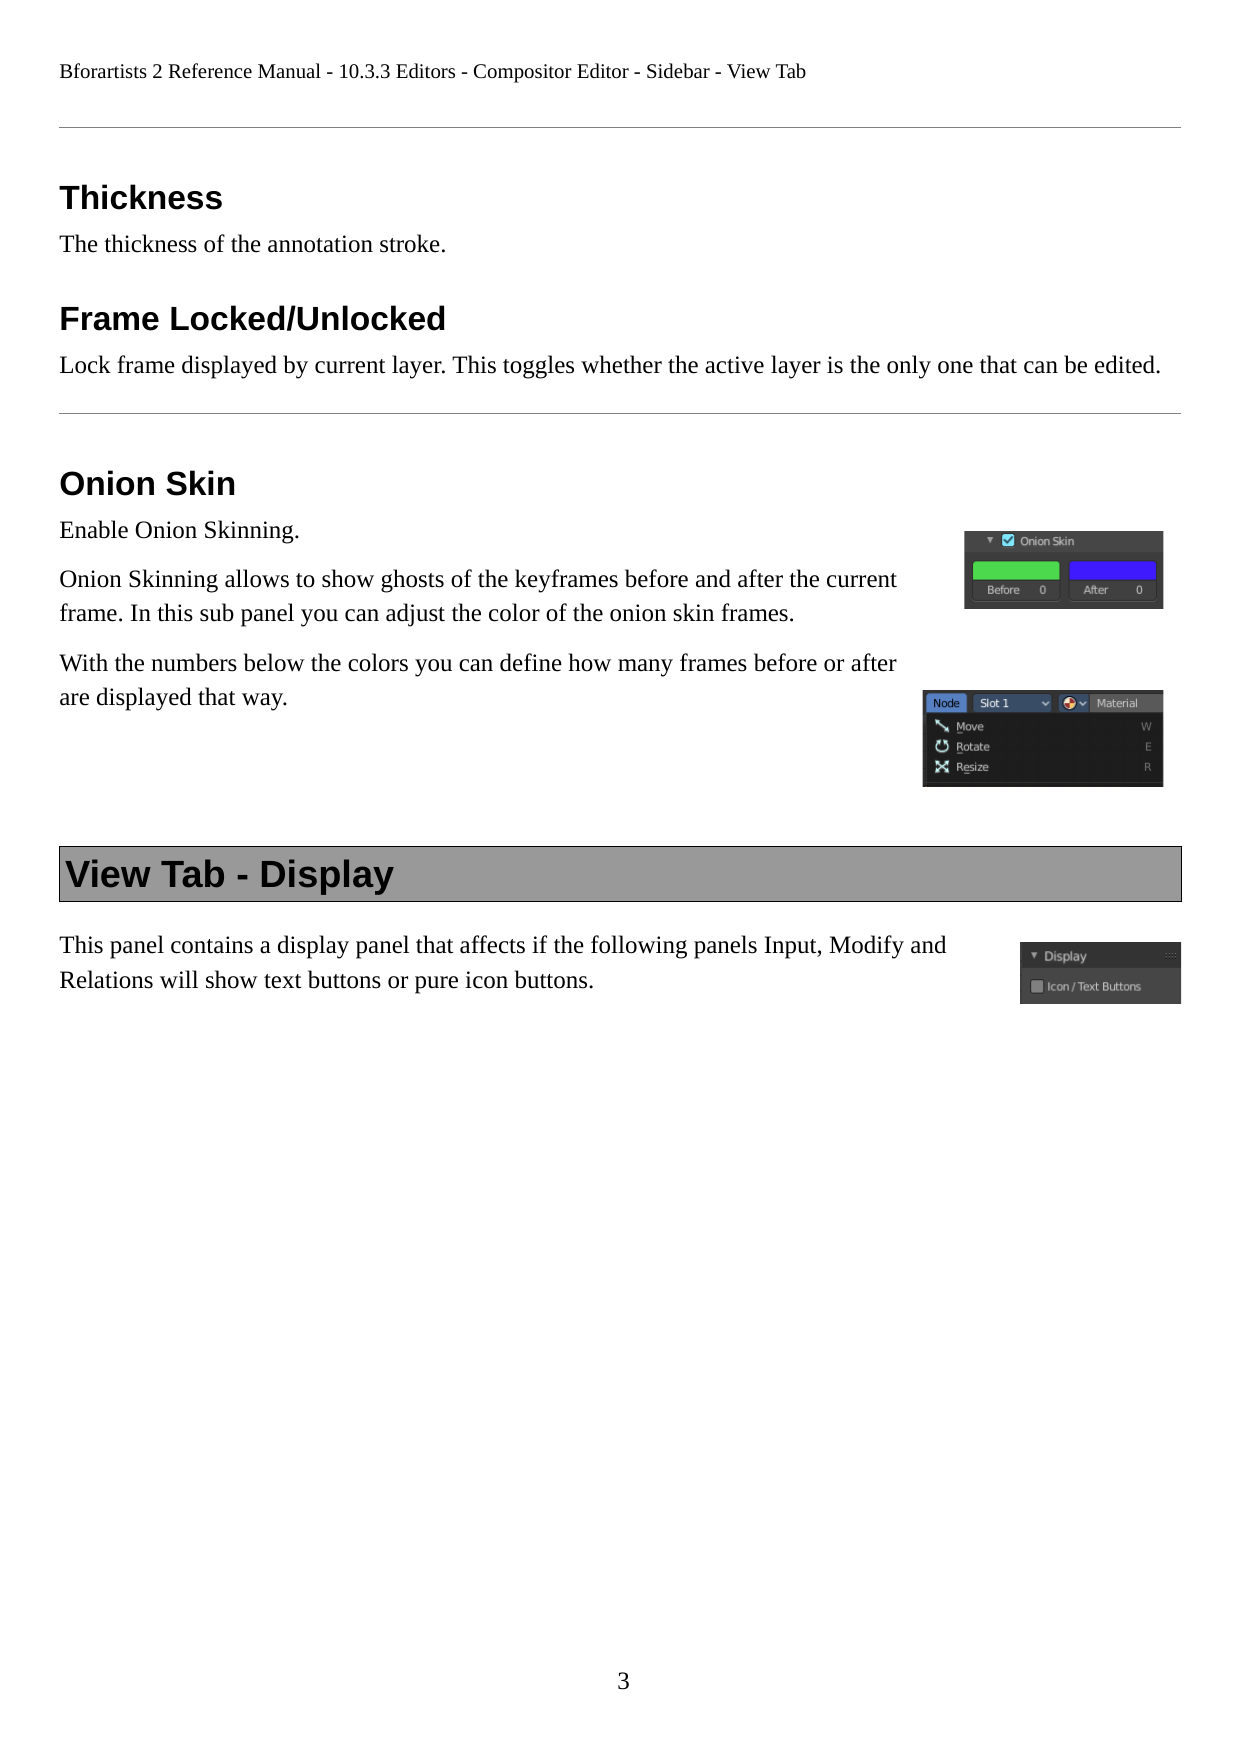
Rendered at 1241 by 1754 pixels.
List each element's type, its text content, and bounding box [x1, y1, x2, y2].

text This panel contains a display panel that affects if the following panels Input, Modify and Relations will show text buttons or pure icon buttons. [59, 930, 1181, 993]
text Onion Skinning allows to show ghosts of the keyframes before and after the current frame. In this sub panel you can adjust the color of the onion skin frames. [59, 564, 1181, 627]
subtitle Frame Locked/Unlocked [59, 299, 1181, 337]
picture [964, 531, 1164, 609]
subtitle Thickness [59, 178, 1181, 216]
text Enable Onion Skinning. [59, 515, 1181, 544]
text Lock frame displayed by current layer. This toggles whether the active layer is the only one that can be edited. [59, 350, 1181, 378]
text The thickness of the annotation stroke. [59, 229, 1181, 257]
picture [922, 690, 1164, 787]
table_header View Tab - Display [60, 847, 1181, 901]
text With the numbers below the colors you can define how many frames before or after are displayed that way. [59, 648, 1181, 711]
subtitle Onion Skin [59, 464, 1181, 502]
picture [1020, 942, 1182, 1004]
